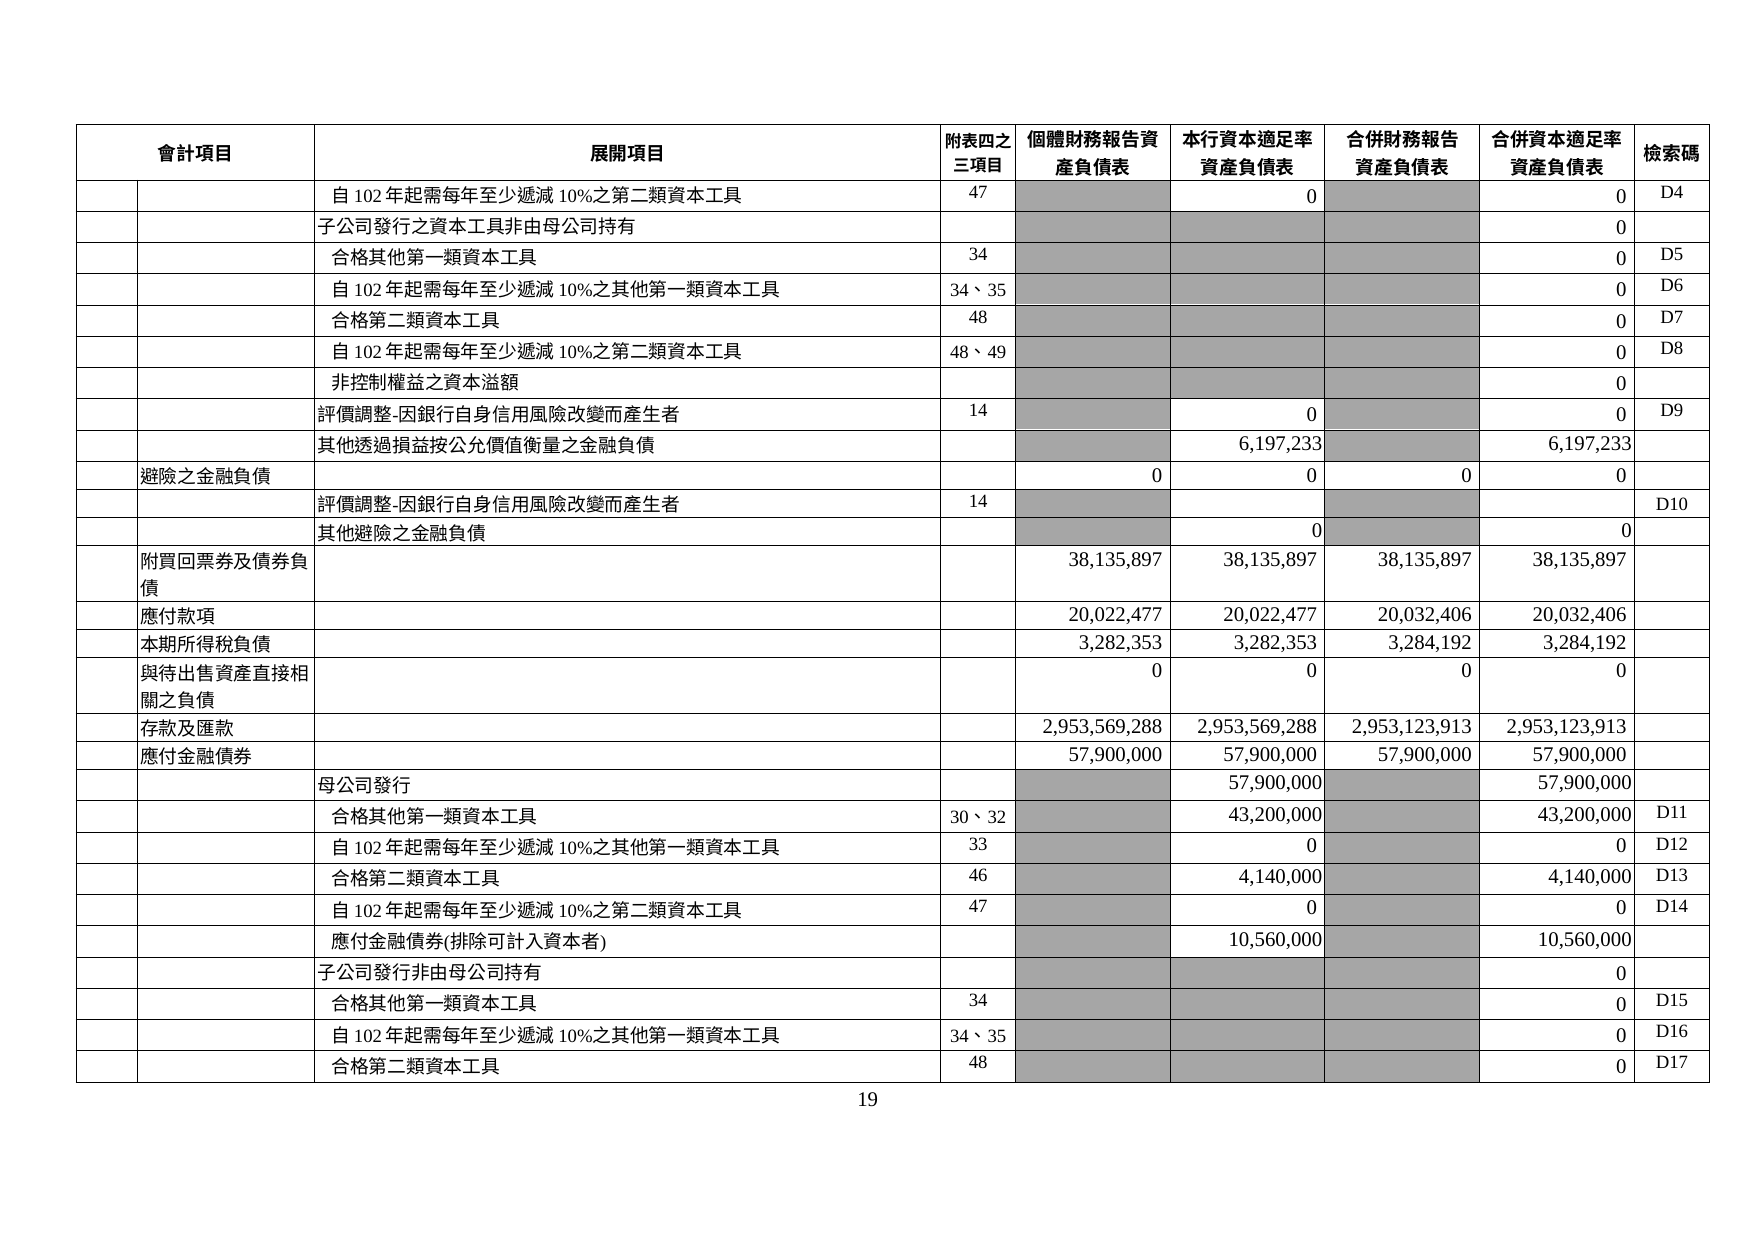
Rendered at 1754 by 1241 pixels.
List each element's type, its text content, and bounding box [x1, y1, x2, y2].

table_cell 0 [1171, 181, 1324, 211]
table_cell [138, 926, 314, 957]
table_cell [941, 658, 1015, 713]
table_cell [1325, 368, 1479, 398]
table_cell [1480, 490, 1634, 517]
table_cell [1325, 989, 1479, 1019]
table_cell [77, 714, 137, 741]
table_cell [77, 630, 137, 657]
table_cell [1171, 958, 1324, 988]
table_cell 57,900,000 [1171, 742, 1324, 769]
table_cell [77, 546, 137, 601]
table_cell [138, 989, 314, 1019]
table_cell [1171, 1051, 1324, 1082]
table_cell 2,953,123,913 [1480, 714, 1634, 741]
table_cell [1325, 801, 1479, 832]
table_cell 0 [1171, 658, 1324, 713]
table_cell 自102年起需每年至少遞減10%之第二類資本工具 [315, 895, 940, 925]
table_cell 合格其他第一類資本工具 [315, 989, 940, 1019]
table_cell 2,953,123,913 [1325, 714, 1479, 741]
table_cell [77, 431, 137, 461]
table_cell 38,135,897 [1480, 546, 1634, 601]
table_cell [1325, 399, 1479, 429]
table_header 合併資本適足率 資產負債表 [1480, 125, 1634, 179]
table_cell D5 [1635, 243, 1709, 273]
table_cell [1635, 462, 1709, 489]
table_cell [1171, 490, 1324, 517]
table_cell 20,032,406 [1325, 602, 1479, 629]
table_cell 0 [1171, 895, 1324, 925]
table_cell 43,200,000 [1171, 801, 1324, 832]
table_cell 0 [1480, 989, 1634, 1019]
table_cell [77, 462, 137, 489]
table_cell [138, 1020, 314, 1050]
table_cell 自102年起需每年至少遞減10%之第二類資本工具 [315, 337, 940, 367]
table_cell 0 [1480, 243, 1634, 273]
table_cell [1325, 895, 1479, 925]
table_cell [941, 462, 1015, 489]
table_header 本行資本適足率 資產負債表 [1171, 125, 1324, 179]
table_cell [1171, 1020, 1324, 1050]
table_cell 子公司發行之資本工具非由母公司持有 [315, 212, 940, 242]
table_cell [1325, 337, 1479, 367]
table_cell D13 [1635, 864, 1709, 894]
table_cell [1171, 989, 1324, 1019]
table_cell [1171, 337, 1324, 367]
table_cell [77, 181, 137, 211]
table_cell [1325, 518, 1479, 545]
table_cell [1325, 958, 1479, 988]
table_cell 0 [1480, 212, 1634, 242]
table_cell [138, 368, 314, 398]
table_cell [941, 546, 1015, 601]
table_cell [138, 801, 314, 832]
table_cell [77, 399, 137, 429]
table_cell 3,282,353 [1171, 630, 1324, 657]
table_cell [941, 742, 1015, 769]
table_cell [138, 243, 314, 273]
table_cell 34、35 [941, 274, 1015, 304]
table_cell [1325, 1051, 1479, 1082]
table_cell 20,032,406 [1480, 602, 1634, 629]
table_cell [1016, 833, 1170, 863]
table_cell 非控制權益之資本溢額 [315, 368, 940, 398]
table_cell D11 [1635, 801, 1709, 832]
table_cell 30、32 [941, 801, 1015, 832]
table_cell [138, 895, 314, 925]
table_cell [1016, 770, 1170, 800]
table_cell [1016, 306, 1170, 336]
table_cell 0 [1480, 833, 1634, 863]
table_cell 0 [1480, 181, 1634, 211]
table_cell 合格第二類資本工具 [315, 306, 940, 336]
table_cell [77, 801, 137, 832]
table_cell 47 [941, 895, 1015, 925]
table_cell [1016, 801, 1170, 832]
table_cell 38,135,897 [1016, 546, 1170, 601]
table_cell [315, 546, 940, 601]
table_cell [138, 399, 314, 429]
table_cell 57,900,000 [1171, 770, 1324, 800]
table_cell 其他避險之金融負債 [315, 518, 940, 545]
table_cell 合格其他第一類資本工具 [315, 801, 940, 832]
table_cell 自102年起需每年至少遞減10%之其他第一類資本工具 [315, 1020, 940, 1050]
table_cell [1016, 518, 1170, 545]
table_cell 應付金融債券(排除可計入資本者) [315, 926, 940, 957]
table_cell [77, 243, 137, 273]
table_cell 14 [941, 490, 1015, 517]
table_cell [1016, 212, 1170, 242]
table_cell [941, 714, 1015, 741]
table_cell [77, 864, 137, 894]
table_cell 合格第二類資本工具 [315, 864, 940, 894]
table_cell [315, 742, 940, 769]
table_cell 母公司發行 [315, 770, 940, 800]
table_cell 57,900,000 [1016, 742, 1170, 769]
table_cell 3,284,192 [1325, 630, 1479, 657]
table_cell [138, 431, 314, 461]
table_cell D8 [1635, 337, 1709, 367]
table_cell 應付金融債券 [138, 742, 314, 769]
table_cell [315, 602, 940, 629]
table_cell [1325, 926, 1479, 957]
table_cell 38,135,897 [1171, 546, 1324, 601]
table_cell [1016, 181, 1170, 211]
table_cell 0 [1016, 658, 1170, 713]
table_cell 57,900,000 [1480, 742, 1634, 769]
table_cell 47 [941, 181, 1015, 211]
table_header 檢索碼 [1635, 125, 1709, 179]
table_cell [1016, 1051, 1170, 1082]
table_cell [77, 1051, 137, 1082]
table_cell 0 [1480, 274, 1634, 304]
table_header 合併財務報告 資產負債表 [1325, 125, 1479, 179]
table_cell 避險之金融負債 [138, 462, 314, 489]
table_cell [941, 602, 1015, 629]
table_cell [77, 926, 137, 957]
table_cell 48、49 [941, 337, 1015, 367]
table_cell [1171, 212, 1324, 242]
table_cell 3,284,192 [1480, 630, 1634, 657]
table_cell [1635, 546, 1709, 601]
table_cell D16 [1635, 1020, 1709, 1050]
table_cell [77, 989, 137, 1019]
table_cell D15 [1635, 989, 1709, 1019]
table_cell [1635, 658, 1709, 713]
table_cell 0 [1480, 1020, 1634, 1050]
table_cell 10,560,000 [1480, 926, 1634, 957]
table_cell [77, 658, 137, 713]
table_cell [315, 630, 940, 657]
table_cell [315, 658, 940, 713]
table_cell [1016, 490, 1170, 517]
table_cell [1635, 368, 1709, 398]
table_cell [1325, 306, 1479, 336]
table_cell D12 [1635, 833, 1709, 863]
table_cell [1016, 989, 1170, 1019]
table_cell [941, 431, 1015, 461]
table_cell [315, 714, 940, 741]
table_cell 評價調整-因銀行自身信用風險改變而產生者 [315, 399, 940, 429]
table_cell [941, 368, 1015, 398]
table_cell [941, 926, 1015, 957]
table_cell 10,560,000 [1171, 926, 1324, 957]
table_cell [138, 1051, 314, 1082]
table_cell 34、35 [941, 1020, 1015, 1050]
table_cell [941, 958, 1015, 988]
table_cell 20,022,477 [1171, 602, 1324, 629]
table_cell [138, 306, 314, 336]
table_cell 34 [941, 989, 1015, 1019]
table_cell 與待出售資產直接相關之負債 [138, 658, 314, 713]
table_cell D6 [1635, 274, 1709, 304]
table_cell [77, 1020, 137, 1050]
table_header 會計項目 [77, 125, 314, 179]
table_cell [941, 212, 1015, 242]
table_cell [1325, 490, 1479, 517]
table_cell 自102年起需每年至少遞減10%之其他第一類資本工具 [315, 833, 940, 863]
table_cell 0 [1480, 462, 1634, 489]
table_cell [1016, 368, 1170, 398]
table_cell [138, 337, 314, 367]
table_cell [77, 306, 137, 336]
table_cell [1016, 926, 1170, 957]
table_cell [1635, 926, 1709, 957]
table_cell [77, 274, 137, 304]
table_cell [1171, 243, 1324, 273]
table_cell 0 [1325, 658, 1479, 713]
table_cell 0 [1480, 895, 1634, 925]
table_cell 57,900,000 [1480, 770, 1634, 800]
table_cell [1635, 212, 1709, 242]
table_cell D10 [1635, 490, 1709, 517]
table_cell [1635, 714, 1709, 741]
table_cell 0 [1480, 958, 1634, 988]
table_cell [1171, 368, 1324, 398]
table_cell 33 [941, 833, 1015, 863]
table_cell [1325, 833, 1479, 863]
table_cell 48 [941, 306, 1015, 336]
table_cell 0 [1480, 306, 1634, 336]
table_cell [138, 770, 314, 800]
table_cell [1635, 770, 1709, 800]
table_cell [138, 958, 314, 988]
table_cell [1016, 243, 1170, 273]
table_cell 評價調整-因銀行自身信用風險改變而產生者 [315, 490, 940, 517]
table_cell [941, 518, 1015, 545]
table_cell [1171, 306, 1324, 336]
table_cell [138, 833, 314, 863]
table_cell 48 [941, 1051, 1015, 1082]
table_cell 0 [1480, 399, 1634, 429]
table_cell 0 [1171, 462, 1324, 489]
table_cell [1635, 742, 1709, 769]
table_cell [77, 490, 137, 517]
table_cell [1325, 181, 1479, 211]
table_cell [77, 212, 137, 242]
table_cell [77, 770, 137, 800]
table_cell 合格第二類資本工具 [315, 1051, 940, 1082]
table_cell D17 [1635, 1051, 1709, 1082]
table_cell [1016, 431, 1170, 461]
table_cell [1325, 770, 1479, 800]
table_cell [1016, 958, 1170, 988]
table_cell 0 [1480, 658, 1634, 713]
table_cell [77, 742, 137, 769]
table_cell 合格其他第一類資本工具 [315, 243, 940, 273]
table_cell 2,953,569,288 [1171, 714, 1324, 741]
table_cell [77, 368, 137, 398]
table_cell 14 [941, 399, 1015, 429]
table_cell [941, 630, 1015, 657]
table_cell 0 [1016, 462, 1170, 489]
table_cell 6,197,233 [1171, 431, 1324, 461]
table_cell 自102年起需每年至少遞減10%之其他第一類資本工具 [315, 274, 940, 304]
table_cell [1325, 274, 1479, 304]
table_cell [1325, 243, 1479, 273]
table_cell 0 [1171, 833, 1324, 863]
table_cell [1325, 431, 1479, 461]
table_cell 4,140,000 [1480, 864, 1634, 894]
table_cell [77, 518, 137, 545]
table_cell [1171, 274, 1324, 304]
table_header 個體財務報告資產負債表 [1016, 125, 1170, 179]
table_cell [138, 212, 314, 242]
table_cell 34 [941, 243, 1015, 273]
table_cell [138, 274, 314, 304]
table_cell [138, 490, 314, 517]
table_cell [77, 958, 137, 988]
table_cell 46 [941, 864, 1015, 894]
table_cell 0 [1171, 518, 1324, 545]
table_cell D14 [1635, 895, 1709, 925]
table_cell 附買回票券及債券負債 [138, 546, 314, 601]
table_cell D4 [1635, 181, 1709, 211]
table_header 附表四之三項目 [941, 125, 1015, 179]
table_cell 存款及匯款 [138, 714, 314, 741]
table_cell 4,140,000 [1171, 864, 1324, 894]
table_cell 自102年起需每年至少遞減10%之第二類資本工具 [315, 181, 940, 211]
table_cell [1635, 518, 1709, 545]
table_header 展開項目 [315, 125, 940, 179]
table_cell 2,953,569,288 [1016, 714, 1170, 741]
table_cell [138, 864, 314, 894]
table_cell 0 [1480, 368, 1634, 398]
table_cell 本期所得稅負債 [138, 630, 314, 657]
table_cell 0 [1480, 1051, 1634, 1082]
table_cell [1016, 274, 1170, 304]
table_cell 57,900,000 [1325, 742, 1479, 769]
table_cell [941, 770, 1015, 800]
table_cell [1635, 431, 1709, 461]
table_cell [77, 602, 137, 629]
table_cell 應付款項 [138, 602, 314, 629]
table_cell [1325, 864, 1479, 894]
table_cell D7 [1635, 306, 1709, 336]
table_cell [1016, 399, 1170, 429]
table_cell [1016, 1020, 1170, 1050]
table_cell 3,282,353 [1016, 630, 1170, 657]
table_cell [1016, 337, 1170, 367]
table_cell 其他透過損益按公允價值衡量之金融負債 [315, 431, 940, 461]
table_cell [77, 833, 137, 863]
table_cell 38,135,897 [1325, 546, 1479, 601]
table_cell 0 [1171, 399, 1324, 429]
table_cell [77, 337, 137, 367]
table_cell [1016, 864, 1170, 894]
table_cell 6,197,233 [1480, 431, 1634, 461]
table_cell 子公司發行非由母公司持有 [315, 958, 940, 988]
table_cell [138, 181, 314, 211]
table_cell 0 [1480, 337, 1634, 367]
table_cell [1635, 958, 1709, 988]
table_cell [1016, 895, 1170, 925]
table_cell 0 [1480, 518, 1634, 545]
table_cell 20,022,477 [1016, 602, 1170, 629]
table_cell D9 [1635, 399, 1709, 429]
table_cell [315, 462, 940, 489]
table_cell 43,200,000 [1480, 801, 1634, 832]
table_cell [138, 518, 314, 545]
table_cell [1635, 630, 1709, 657]
table_cell [1325, 212, 1479, 242]
table_cell [1325, 1020, 1479, 1050]
table_cell 0 [1325, 462, 1479, 489]
table_cell [1635, 602, 1709, 629]
table_cell [77, 895, 137, 925]
